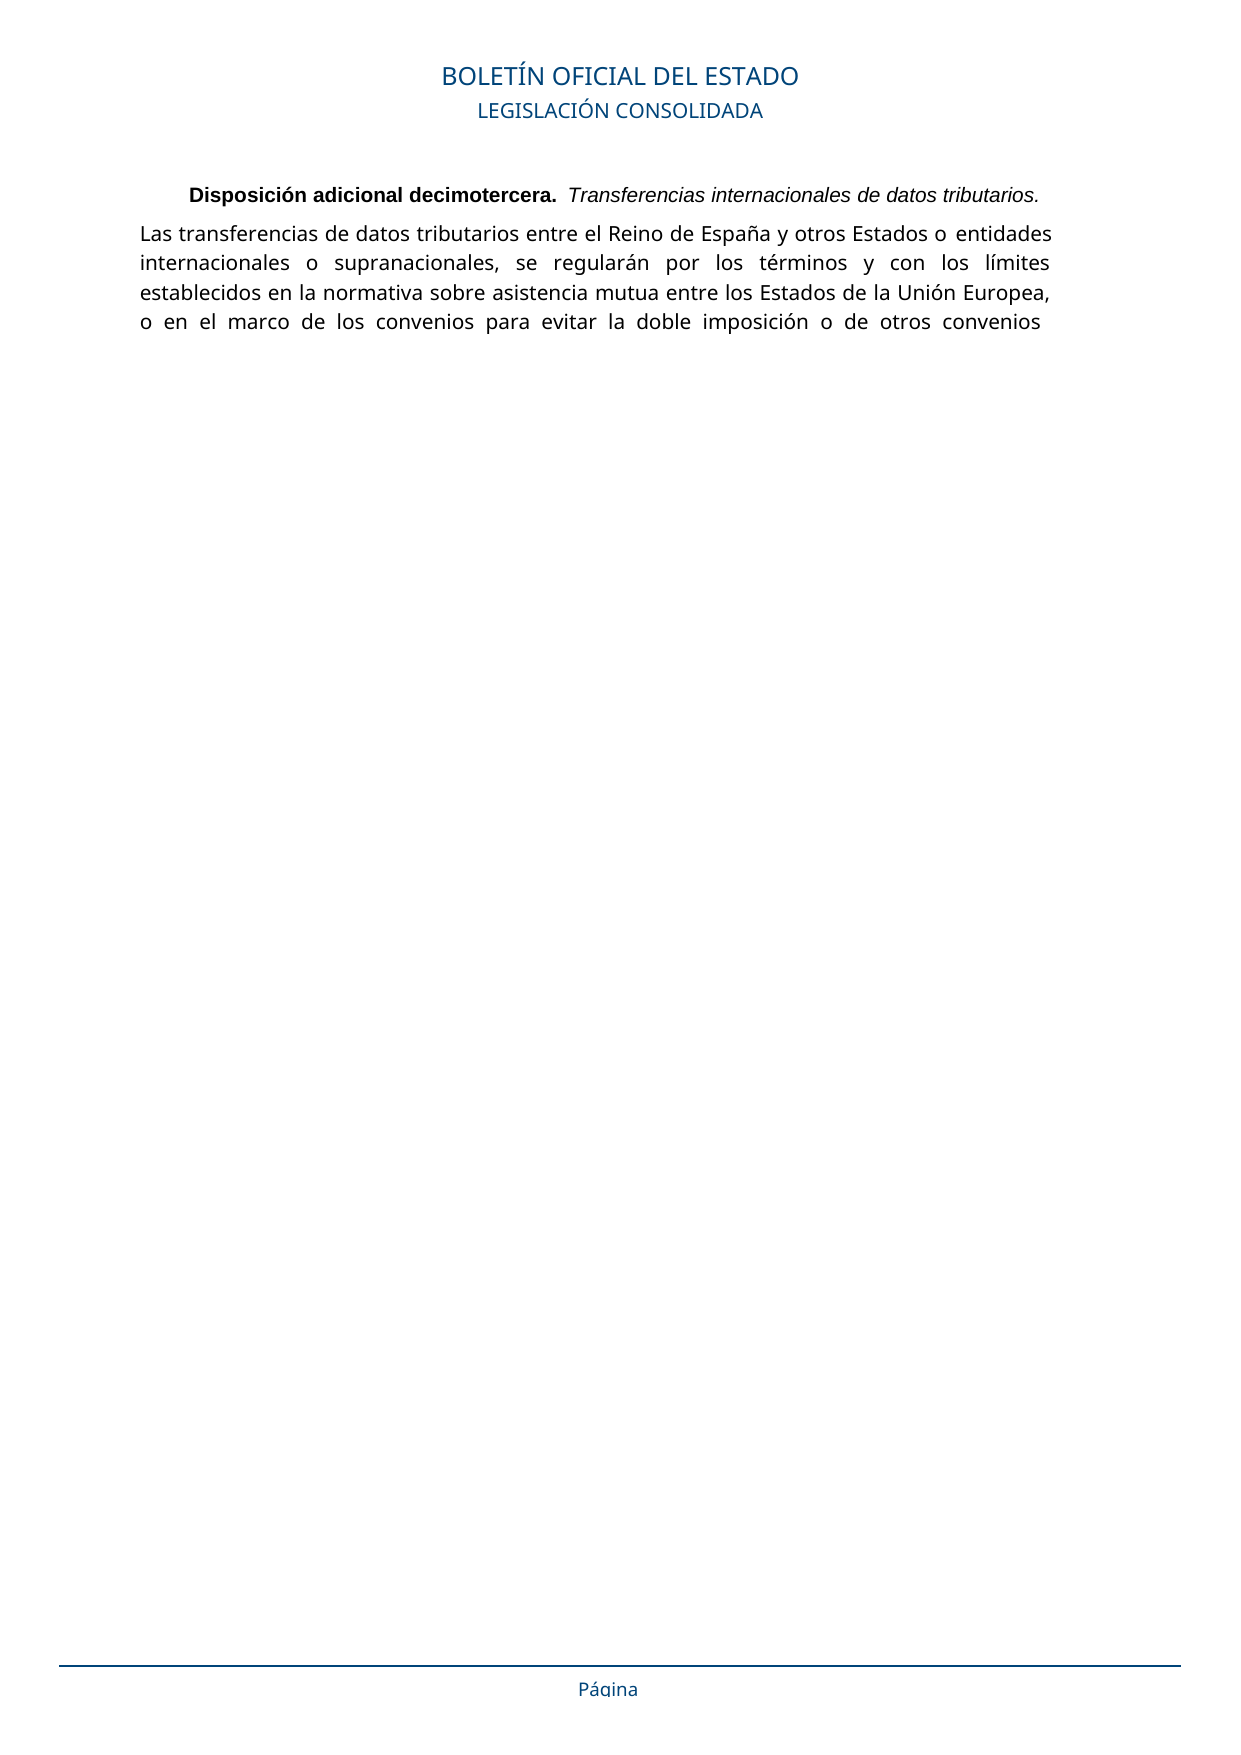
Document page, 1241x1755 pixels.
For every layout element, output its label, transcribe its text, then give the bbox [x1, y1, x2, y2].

text Las transferencias de datos tributarios entre el Reino de España y otros Estados o entidades internacionales o supranacionales, se regularán por los términos y con los límites establecidos en la normativa sobre asistencia mutua entre los Estados de la Unión Europea, o en el marco de los convenios para evitar la doble imposición o de otros convenios [139, 219, 1052, 335]
text Disposición adicional decimotercera. Transferencias internacionales de datos tributarios. [189, 183, 1184, 207]
